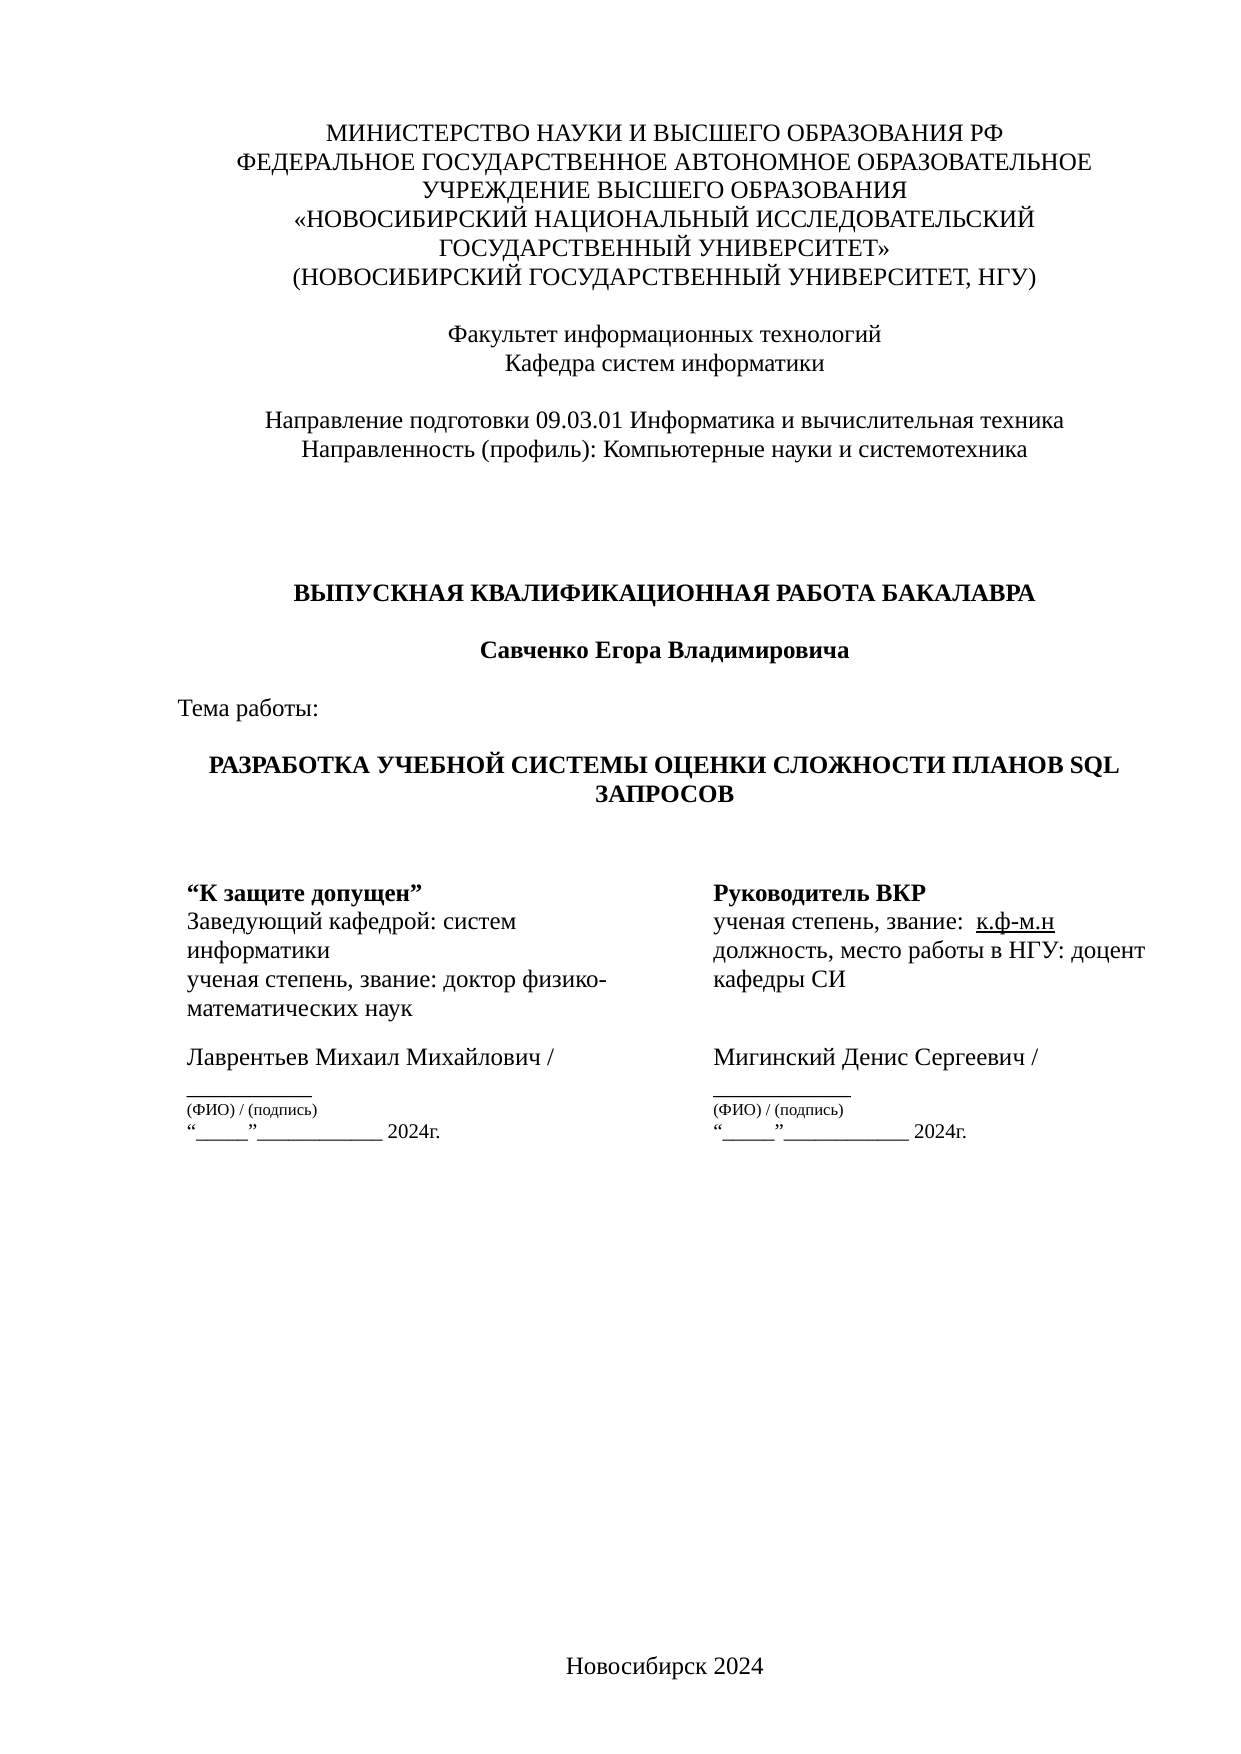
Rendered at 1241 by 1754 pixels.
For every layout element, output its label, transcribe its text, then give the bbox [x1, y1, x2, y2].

table_cell [635, 1203, 1221, 1252]
text Савченко Егора Владимировича [177, 636, 1152, 664]
table_header Руководитель ВКР ученая степень, звание: к.ф-м.н должность, место работы в НГУ: доцент кафедры СИ [635, 808, 1221, 1032]
text МИНИСТЕРСТВО НАУКИ И ВЫСШЕГО ОБРАЗОВАНИЯ РФ [177, 118, 1152, 147]
table_cell Лаврентьев Михаил Михайлович / __________ (ФИО) / (подпись) “_____”____________ 2024г. [108, 1032, 635, 1153]
table_header “К защите допущен” Заведующий кафедрой: систем информатики ученая степень, звание: доктор физико-математических наук [108, 808, 635, 1032]
text ГОСУДАРСТВЕННЫЙ УНИВЕРСИТЕТ» (НОВОСИБИРСКИЙ ГОСУДАРСТВЕННЫЙ УНИВЕРСИТЕТ, НГУ) [177, 233, 1152, 291]
text ФЕДЕРАЛЬНОЕ ГОСУДАРСТВЕННОЕ АВТОНОМНОЕ ОБРАЗОВАТЕЛЬНОЕ УЧРЕЖДЕНИЕ ВЫСШЕГО ОБРАЗОВАНИЯ [177, 147, 1152, 204]
text Факультет информационных технологий [177, 319, 1152, 348]
text ВЫПУСКНАЯ КВАЛИФИКАЦИОННАЯ РАБОТА БАКАЛАВРА [177, 578, 1152, 607]
table_cell [635, 1153, 1221, 1203]
text Направленность (профиль): Компьютерные науки и системотехника [177, 434, 1152, 463]
text Тема работы: [177, 693, 1152, 722]
text «НОВОСИБИРСКИЙ НАЦИОНАЛЬНЫЙ ИССЛЕДОВАТЕЛЬСКИЙ [177, 204, 1152, 233]
table_cell Мигинский Денис Сергеевич / ___________ (ФИО) / (подпись) “_____”____________ 2024г. [635, 1032, 1221, 1153]
text Направление подготовки 09.03.01 Информатика и вычислительная техника [177, 406, 1152, 434]
table_cell [108, 1203, 635, 1252]
text Кафедра систем информатики [177, 348, 1152, 377]
table_cell [108, 1153, 635, 1203]
text РАЗРАБОТКА УЧЕБНОЙ СИСТЕМЫ ОЦЕНКИ СЛОЖНОСТИ ПЛАНОВ SQL ЗАПРОСОВ [177, 751, 1152, 808]
